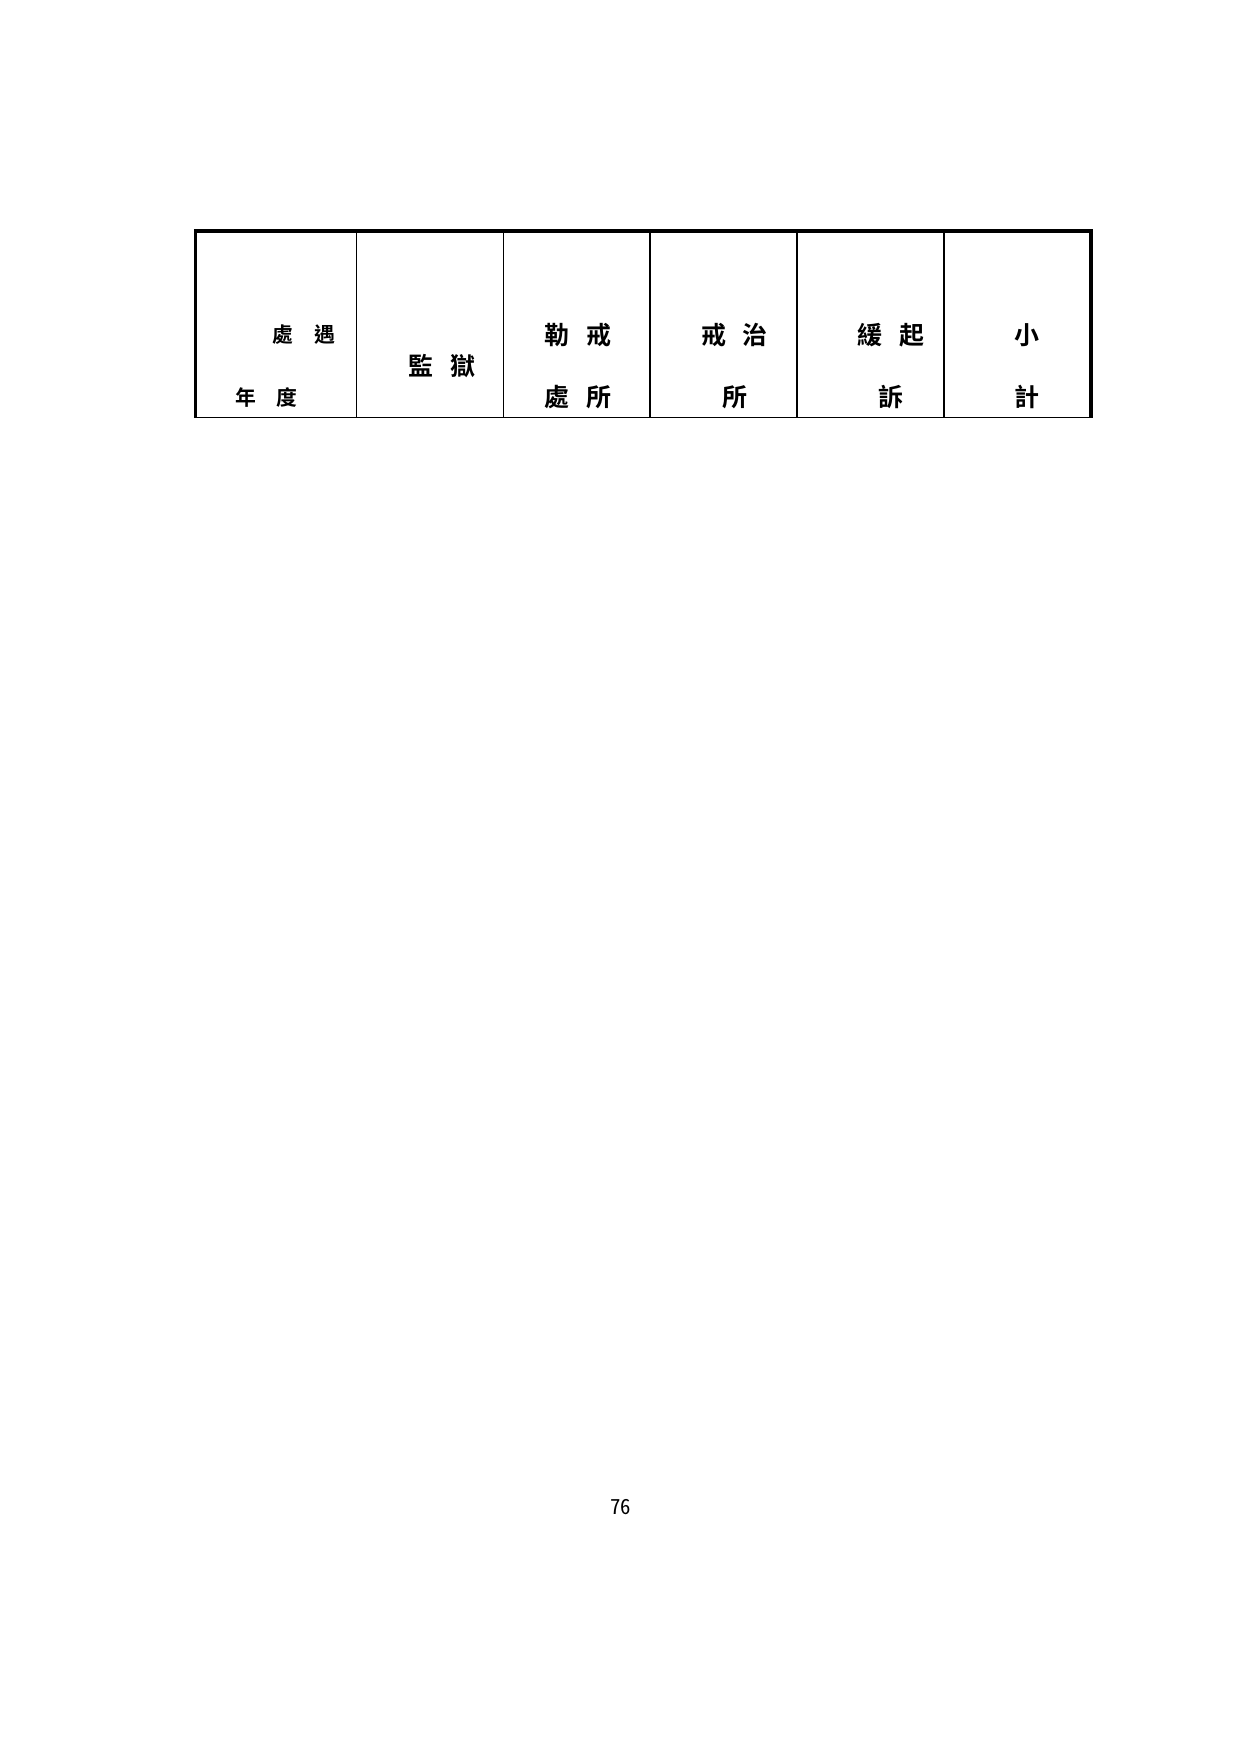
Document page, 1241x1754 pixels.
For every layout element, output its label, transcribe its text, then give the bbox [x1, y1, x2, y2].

table_header 勒戒處所 [504, 233, 649, 417]
table_header 小 計 [945, 233, 1089, 417]
table_header 緩起訴 [798, 233, 943, 417]
table_header 監獄 [357, 233, 503, 417]
table_header 處遇 年度 [197, 233, 356, 417]
table_header 戒治所 [651, 233, 796, 417]
